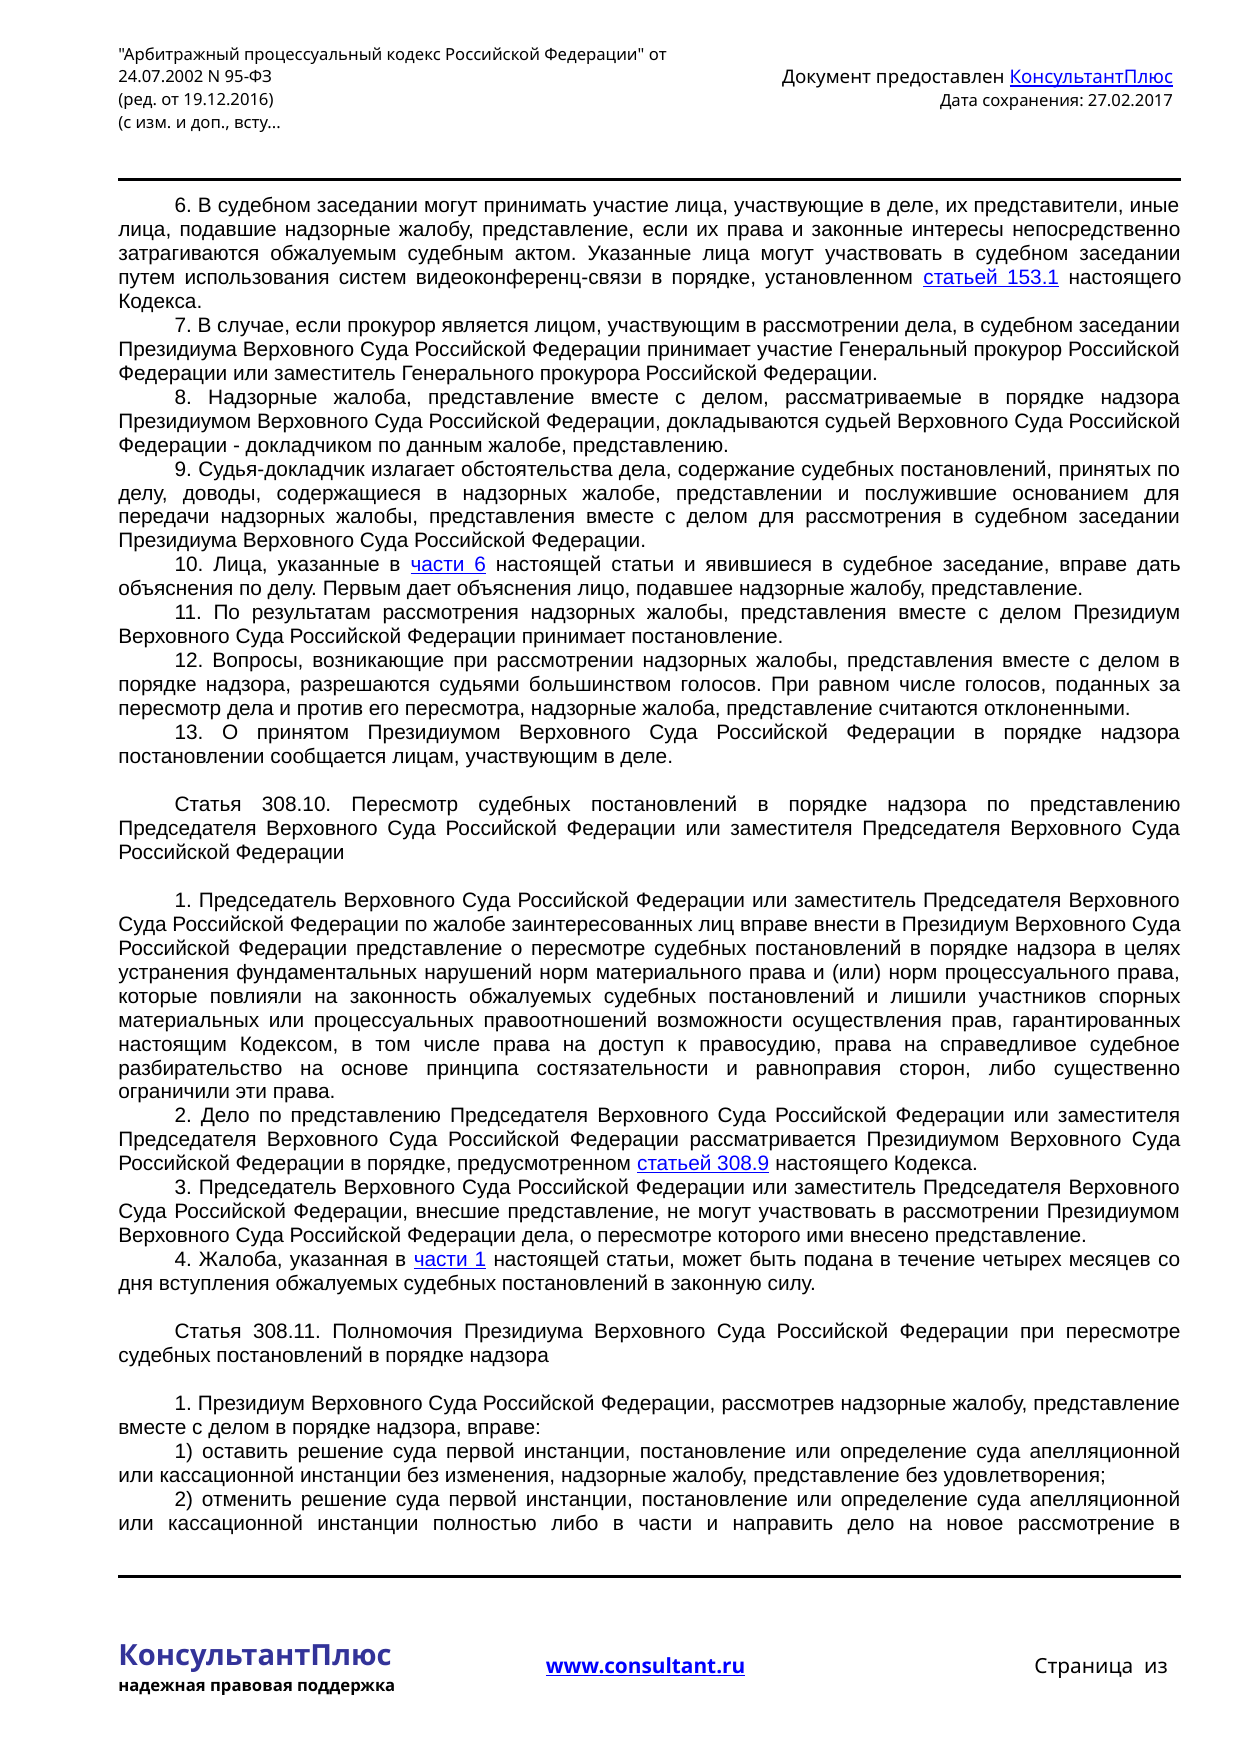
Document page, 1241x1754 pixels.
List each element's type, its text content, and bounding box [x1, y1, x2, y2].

text 3. Председатель Верховного Суда Российской Федерации или заместитель Председателя Верховного Суда Российской Федерации, внесшие представление, не могут участвовать в рассмотрении Президиумом Верховного Суда Российской Федерации дела, о пересмотре которого ими внесено представление. [118, 1175, 1181, 1247]
text 2) отменить решение суда первой инстанции, постановление или определение суда апелляционной или кассационной инстанции полностью либо в части и направить дело на новое рассмотрение в [118, 1487, 1181, 1534]
text 9. Судья-докладчик излагает обстоятельства дела, содержание судебных постановлений, принятых по делу, доводы, содержащиеся в надзорных жалобе, представлении и послужившие основанием для передачи надзорных жалобы, представления вместе с делом для рассмотрения в судебном заседании Президиума Верховного Суда Российской Федерации. [118, 456, 1181, 552]
text 7. В случае, если прокурор является лицом, участвующим в рассмотрении дела, в судебном заседании Президиума Верховного Суда Российской Федерации принимает участие Генеральный прокурор Российской Федерации или заместитель Генерального прокурора Российской Федерации. [118, 313, 1181, 384]
text 1. Президиум Верховного Суда Российской Федерации, рассмотрев надзорные жалобу, представление вместе с делом в порядке надзора, вправе: [118, 1391, 1181, 1439]
subtitle Статья 308.11. Полномочия Президиума Верховного Суда Российской Федерации при пересмотре судебных постановлений в порядке надзора [118, 1319, 1181, 1367]
text 1. Председатель Верховного Суда Российской Федерации или заместитель Председателя Верховного Суда Российской Федерации по жалобе заинтересованных лиц вправе внести в Президиум Верховного Суда Российской Федерации представление о пересмотре судебных постановлений в порядке надзора в целях устранения фундаментальных нарушений норм материального права и (или) норм процессуального права, которые повлияли на законность обжалуемых судебных постановлений и лишили участников спорных материальных или процессуальных правоотношений возможности осуществления прав, гарантированных настоящим Кодексом, в том числе права на доступ к правосудию, права на справедливое судебное разбирательство на основе принципа состязательности и равноправия сторон, либо существенно ограничили эти права. [118, 888, 1181, 1103]
text 13. О принятом Президиумом Верховного Суда Российской Федерации в порядке надзора постановлении сообщается лицам, участвующим в деле. [118, 720, 1181, 768]
subtitle Статья 308.10. Пересмотр судебных постановлений в порядке надзора по представлению Председателя Верховного Суда Российской Федерации или заместителя Председателя Верховного Суда Российской Федерации [118, 792, 1181, 864]
text 12. Вопросы, возникающие при рассмотрении надзорных жалобы, представления вместе с делом в порядке надзора, разрешаются судьями большинством голосов. При равном числе голосов, поданных за пересмотр дела и против его пересмотра, надзорные жалоба, представление считаются отклоненными. [118, 648, 1181, 720]
text 10. Лица, указанные в части 6 настоящей статьи и явившиеся в судебное заседание, вправе дать объяснения по делу. Первым дает объяснения лицо, подавшее надзорные жалобу, представление. [118, 552, 1181, 600]
text 11. По результатам рассмотрения надзорных жалобы, представления вместе с делом Президиум Верховного Суда Российской Федерации принимает постановление. [118, 600, 1181, 648]
text 1) оставить решение суда первой инстанции, постановление или определение суда апелляционной или кассационной инстанции без изменения, надзорные жалобу, представление без удовлетворения; [118, 1439, 1181, 1487]
text 6. В судебном заседании могут принимать участие лица, участвующие в деле, их представители, иные лица, подавшие надзорные жалобу, представление, если их права и законные интересы непосредственно затрагиваются обжалуемым судебным актом. Указанные лица могут участвовать в судебном заседании путем использования систем видеоконференц-связи в порядке, установленном статьей 153.1 настоящего Кодекса. [118, 193, 1181, 313]
text 4. Жалоба, указанная в части 1 настоящей статьи, может быть подана в течение четырех месяцев со дня вступления обжалуемых судебных постановлений в законную силу. [118, 1247, 1181, 1295]
text 8. Надзорные жалоба, представление вместе с делом, рассматриваемые в порядке надзора Президиумом Верховного Суда Российской Федерации, докладываются судьей Верховного Суда Российской Федерации - докладчиком по данным жалобе, представлению. [118, 384, 1181, 456]
text 2. Дело по представлению Председателя Верховного Суда Российской Федерации или заместителя Председателя Верховного Суда Российской Федерации рассматривается Президиумом Верховного Суда Российской Федерации в порядке, предусмотренном статьей 308.9 настоящего Кодекса. [118, 1103, 1181, 1175]
